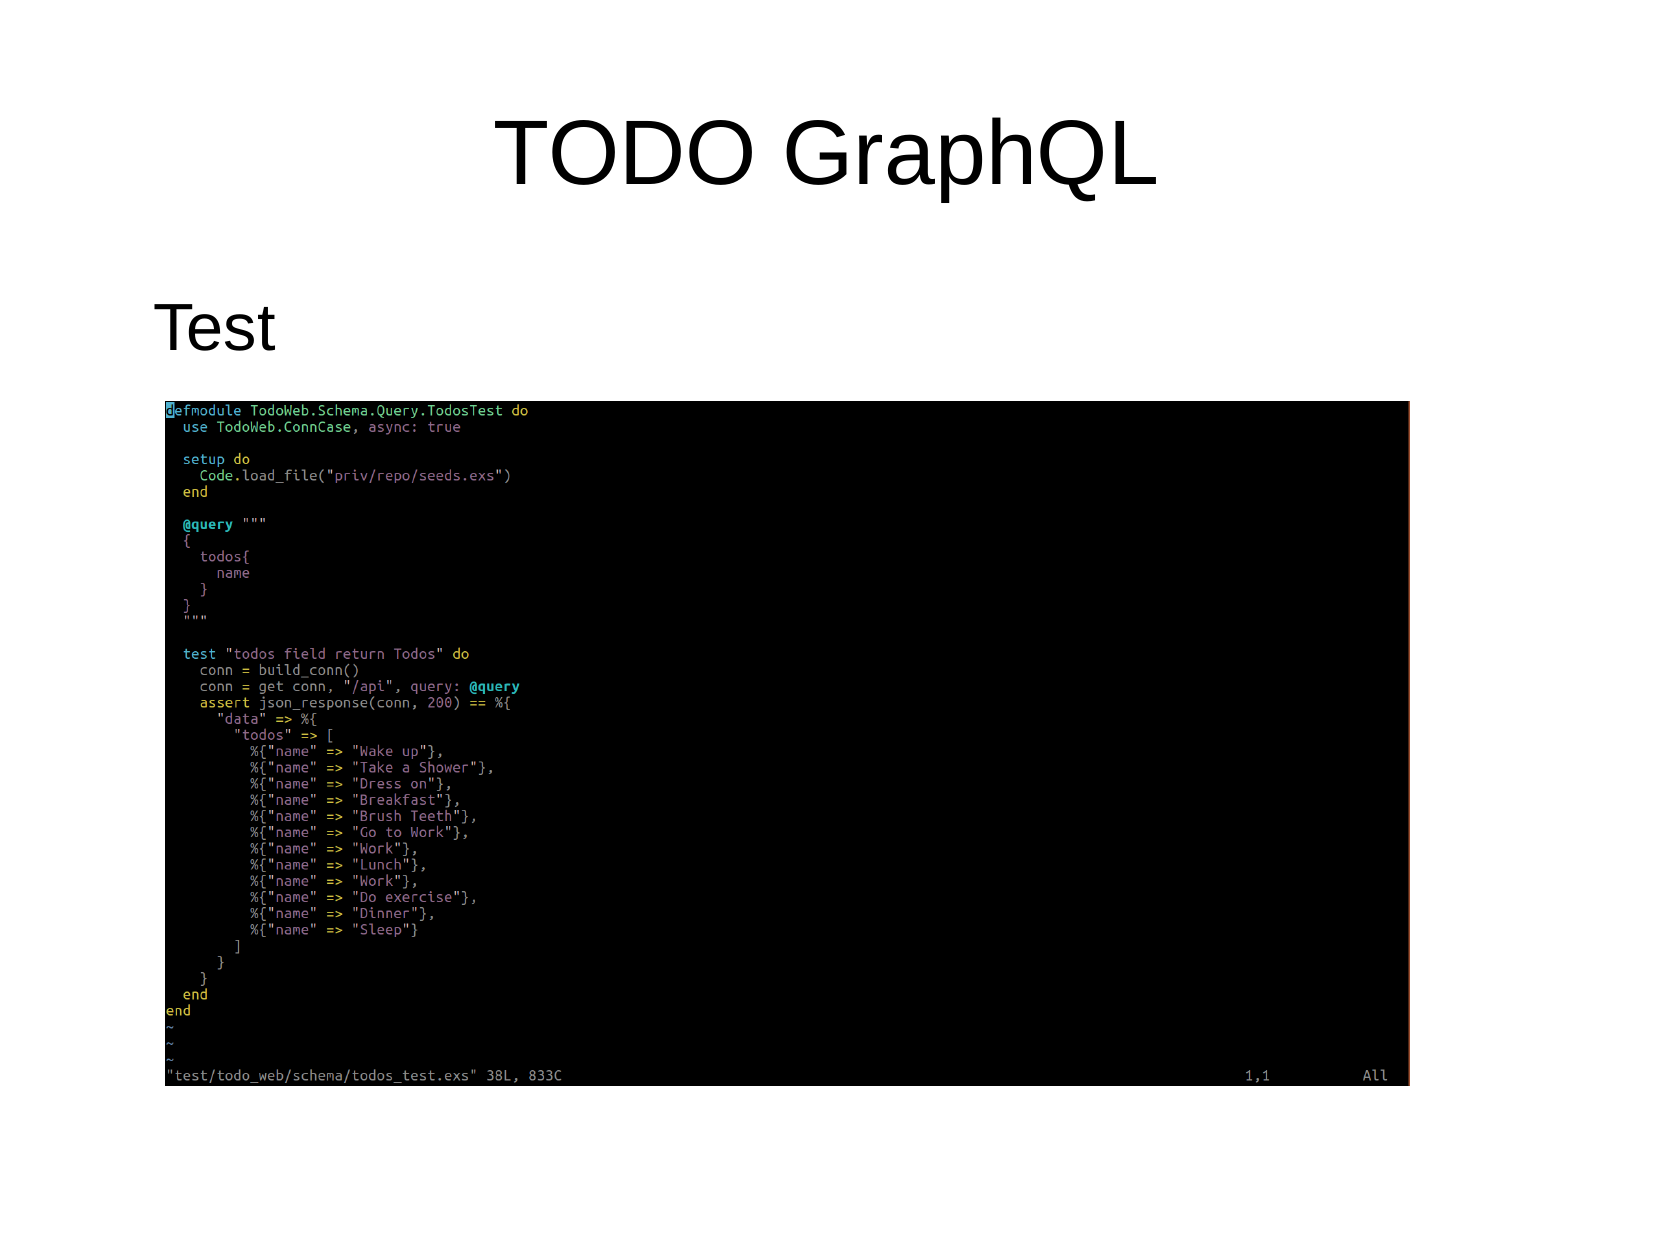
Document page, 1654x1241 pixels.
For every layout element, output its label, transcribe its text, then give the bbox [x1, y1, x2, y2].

picture [165, 401, 1410, 1086]
list Test [82, 290, 1571, 1010]
title TODO GraphQL [82, 49, 1571, 257]
